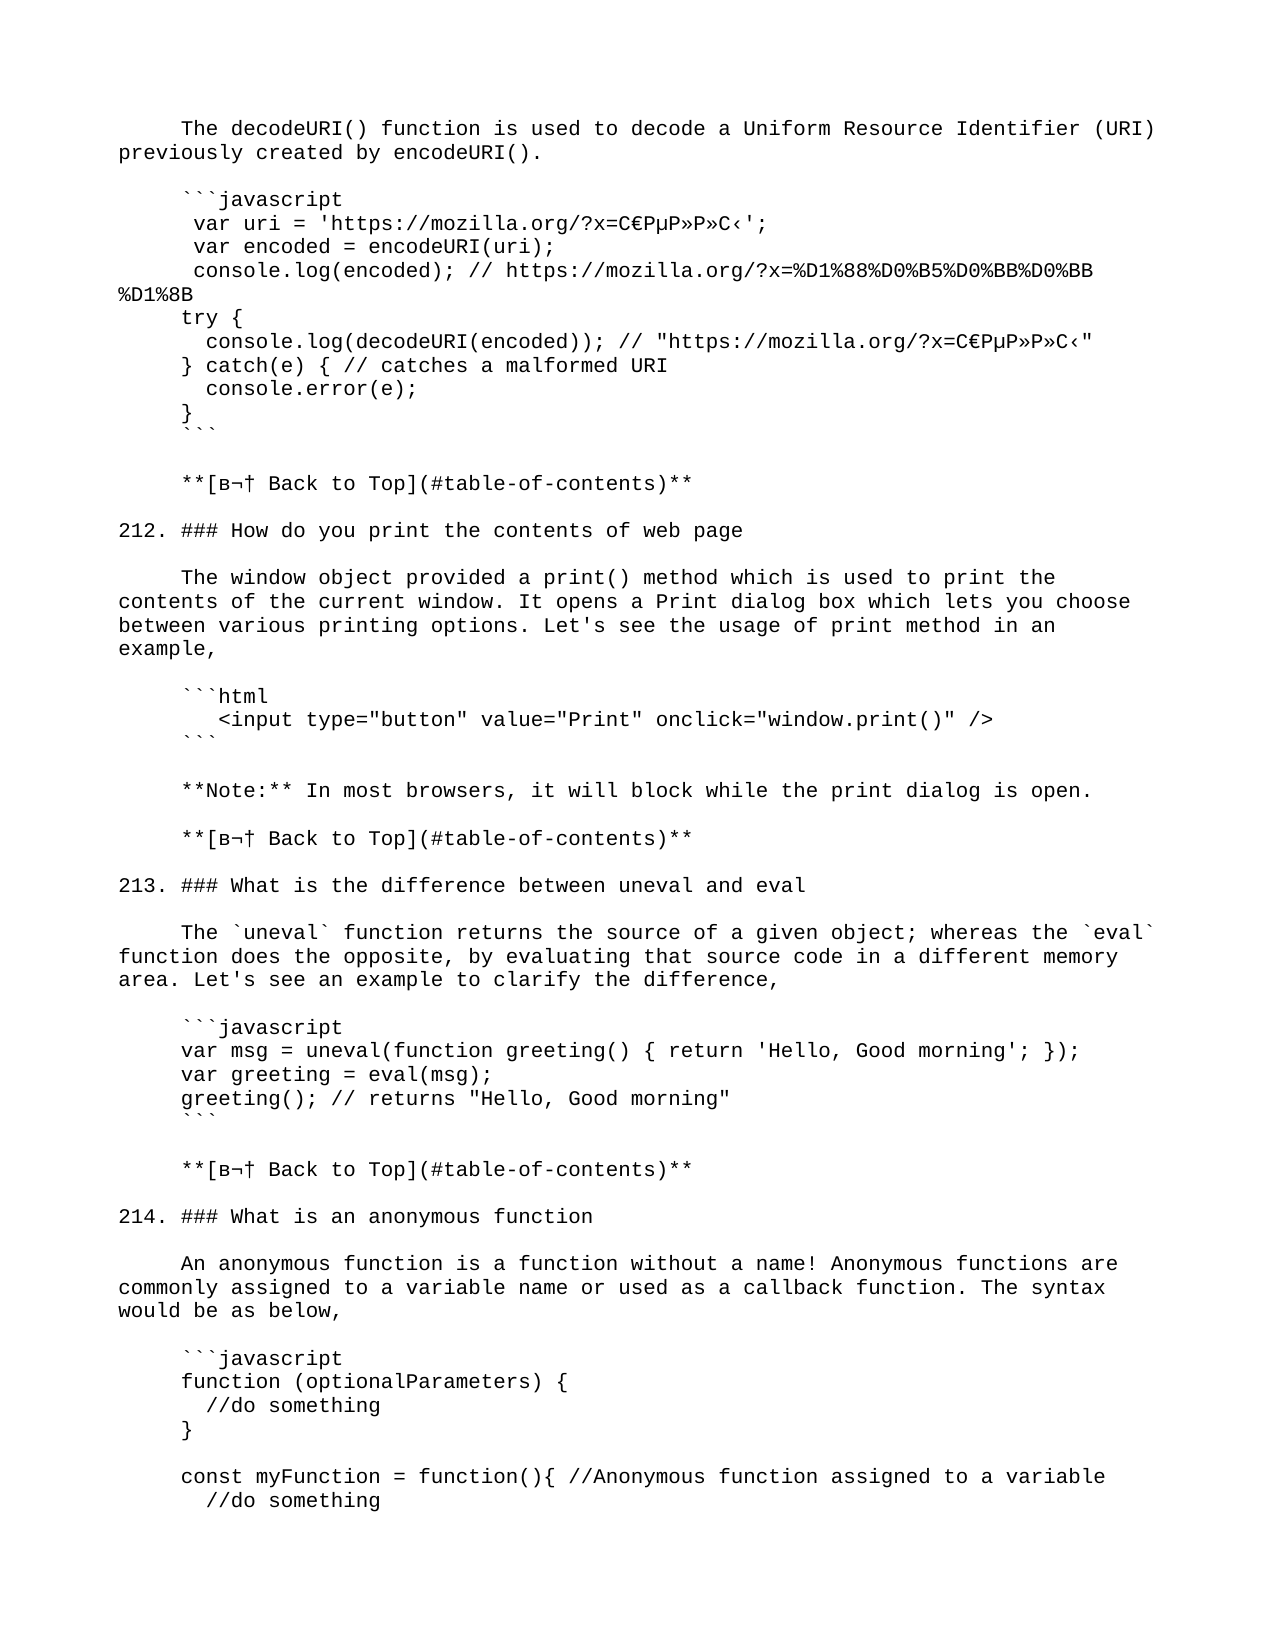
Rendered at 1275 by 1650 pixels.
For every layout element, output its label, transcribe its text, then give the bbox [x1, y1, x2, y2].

text ```html [118, 686, 1157, 709]
text console.error(e); [118, 378, 1157, 402]
text } [118, 1419, 1157, 1442]
text const myFunction = function(){ //Anonymous function assigned to a variable [118, 1466, 1157, 1489]
text } catch(e) { // catches a malformed URI [118, 354, 1157, 378]
text } [118, 402, 1157, 426]
text var uri = 'https://mozilla.org/?x=С€РµР»Р»С‹'; [118, 213, 1157, 236]
text ```javascript [118, 189, 1157, 213]
text 213. ### What is the difference between uneval and eval [118, 875, 1157, 898]
text The decodeURI() function is used to decode a Uniform Resource Identifier (URI) previously created by encodeURI(). [118, 118, 1157, 165]
text 214. ### What is an anonymous function [118, 1206, 1157, 1229]
text var msg = uneval(function greeting() { return 'Hello, Good morning'; }); [118, 1040, 1157, 1064]
text greeting(); // returns "Hello, Good morning" [118, 1088, 1157, 1111]
text console.log(encoded); // https://mozilla.org/?x=%D1%88%D0%B5%D0%BB%D0%BB%D1%8B [118, 260, 1157, 307]
text ```javascript [118, 1017, 1157, 1040]
text **[в¬† Back to Top](#table-of-contents)** [118, 1158, 1157, 1182]
text console.log(decodeURI(encoded)); // "https://mozilla.org/?x=С€РµР»Р»С‹" [118, 331, 1157, 354]
text var encoded = encodeURI(uri); [118, 236, 1157, 260]
text var greeting = eval(msg); [118, 1064, 1157, 1088]
text ``` [118, 733, 1157, 757]
text function (optionalParameters) { [118, 1371, 1157, 1395]
text try { [118, 307, 1157, 331]
text 212. ### How do you print the contents of web page [118, 520, 1157, 544]
text The window object provided a print() method which is used to print the contents of the current window. It opens a Print dialog box which lets you choose between various printing options. Let's see the usage of print method in an example, [118, 567, 1157, 662]
text ``` [118, 426, 1157, 449]
text The `uneval` function returns the source of a given object; whereas the `eval` function does the opposite, by evaluating that source code in a different memory area. Let's see an example to clarify the difference, [118, 922, 1157, 993]
text **[в¬† Back to Top](#table-of-contents)** [118, 473, 1157, 496]
text //do something [118, 1489, 1157, 1513]
text <input type="button" value="Print" onclick="window.print()" /> [118, 709, 1157, 733]
text **[в¬† Back to Top](#table-of-contents)** [118, 827, 1157, 851]
text ``` [118, 1111, 1157, 1135]
text ```javascript [118, 1348, 1157, 1371]
text //do something [118, 1395, 1157, 1419]
text **Note:** In most browsers, it will block while the print dialog is open. [118, 780, 1157, 804]
text An anonymous function is a function without a name! Anonymous functions are commonly assigned to a variable name or used as a callback function. The syntax would be as below, [118, 1253, 1157, 1324]
